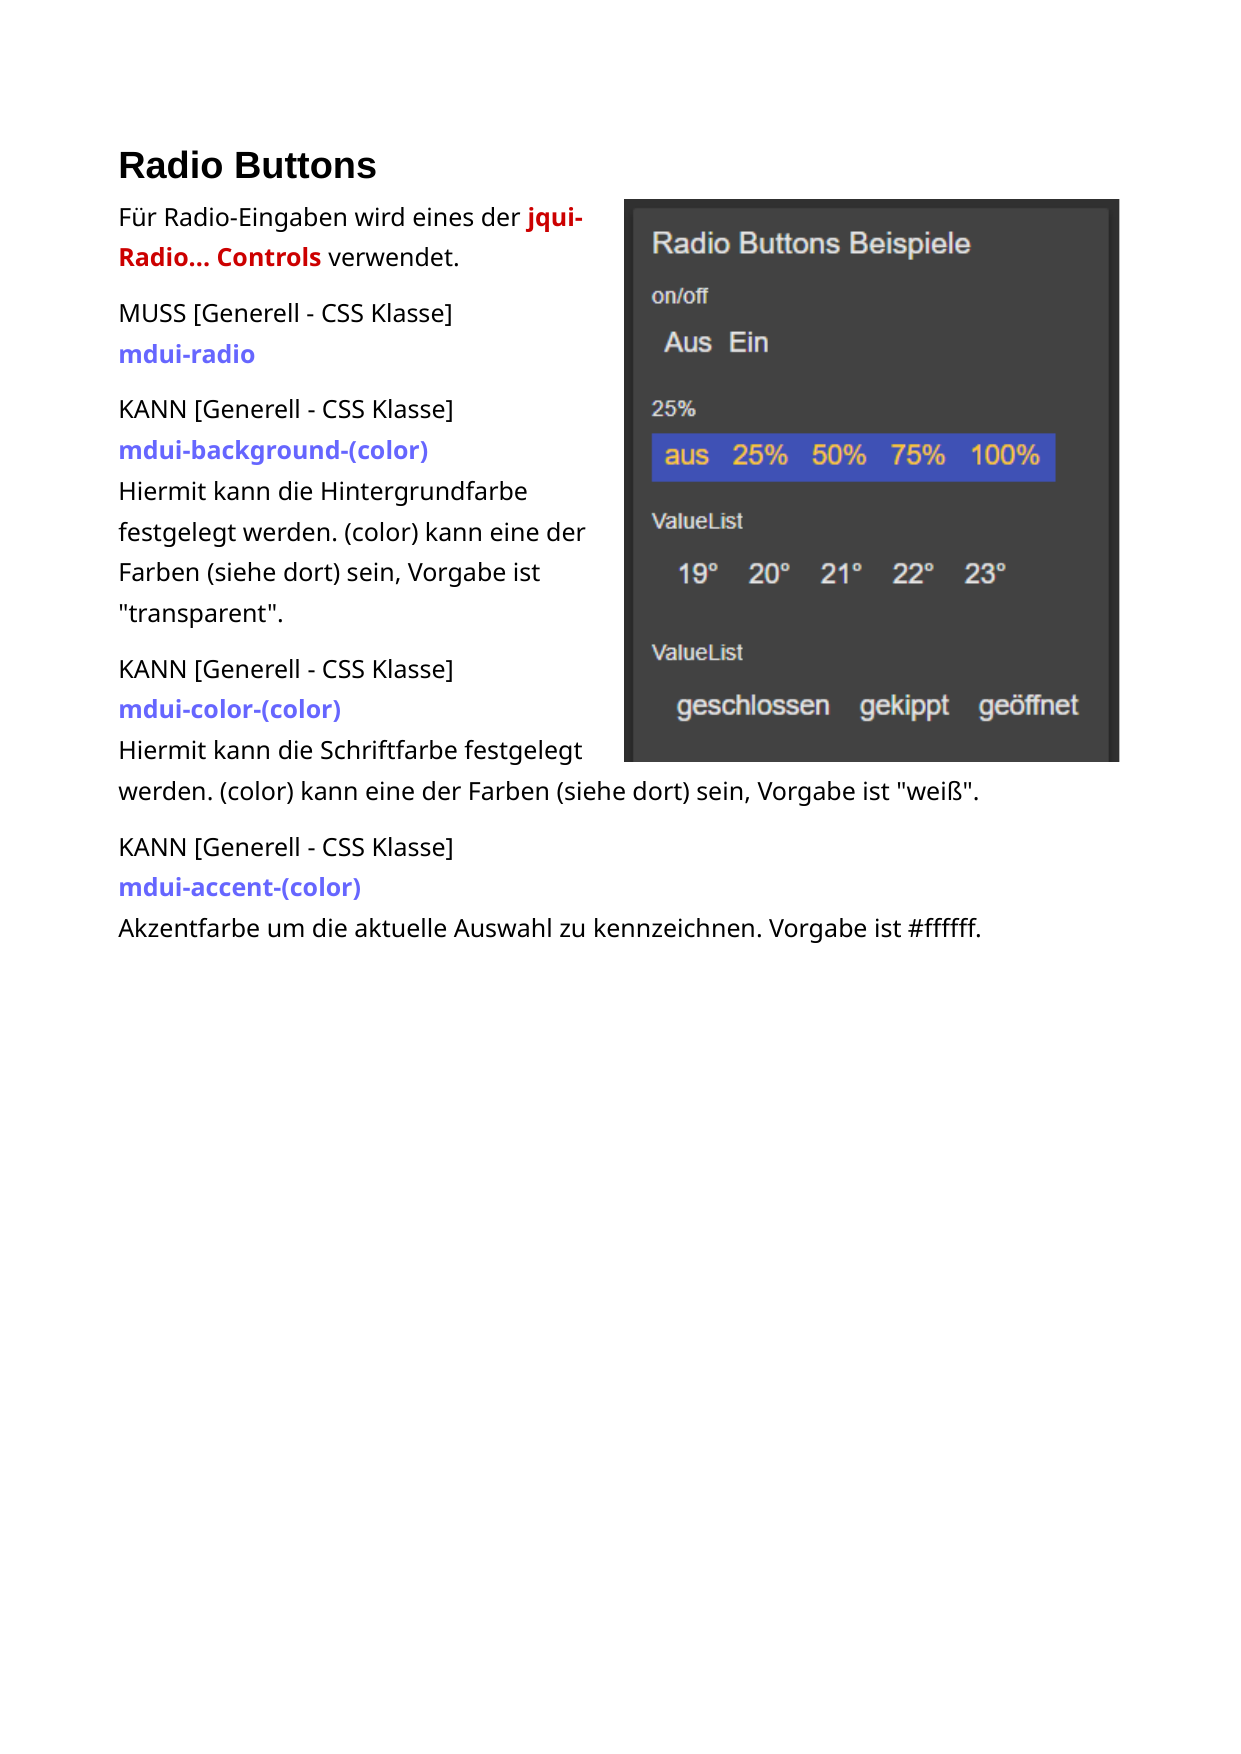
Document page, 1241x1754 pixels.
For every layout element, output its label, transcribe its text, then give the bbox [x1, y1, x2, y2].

picture [624, 199, 1120, 762]
text MUSS [Generell - CSS Klasse] mdui-radio [118, 296, 624, 370]
subtitle Radio Buttons [118, 143, 1122, 187]
text KANN [Generell - CSS Klasse] mdui-background-(color) Hiermit kann die Hintergrundfarbe festgelegt werden. (color) kann eine der Farben (siehe dort) sein, Vorgabe ist "transparent". [118, 392, 624, 630]
text KANN [Generell - CSS Klasse] mdui-accent-(color) Akzentfarbe um die aktuelle Auswahl zu kennzeichnen. Vorgabe ist #ffffff. [118, 829, 1122, 945]
text KANN [Generell - CSS Klasse] mdui-color-(color) Hiermit kann die Schriftfarbe festgelegt werden. (color) kann eine der Farben (siehe dort) sein, Vorgabe ist "weiß". [118, 651, 1122, 808]
text Für Radio-Eingaben wird eines der jqui-Radio... Controls verwendet. [118, 199, 624, 274]
